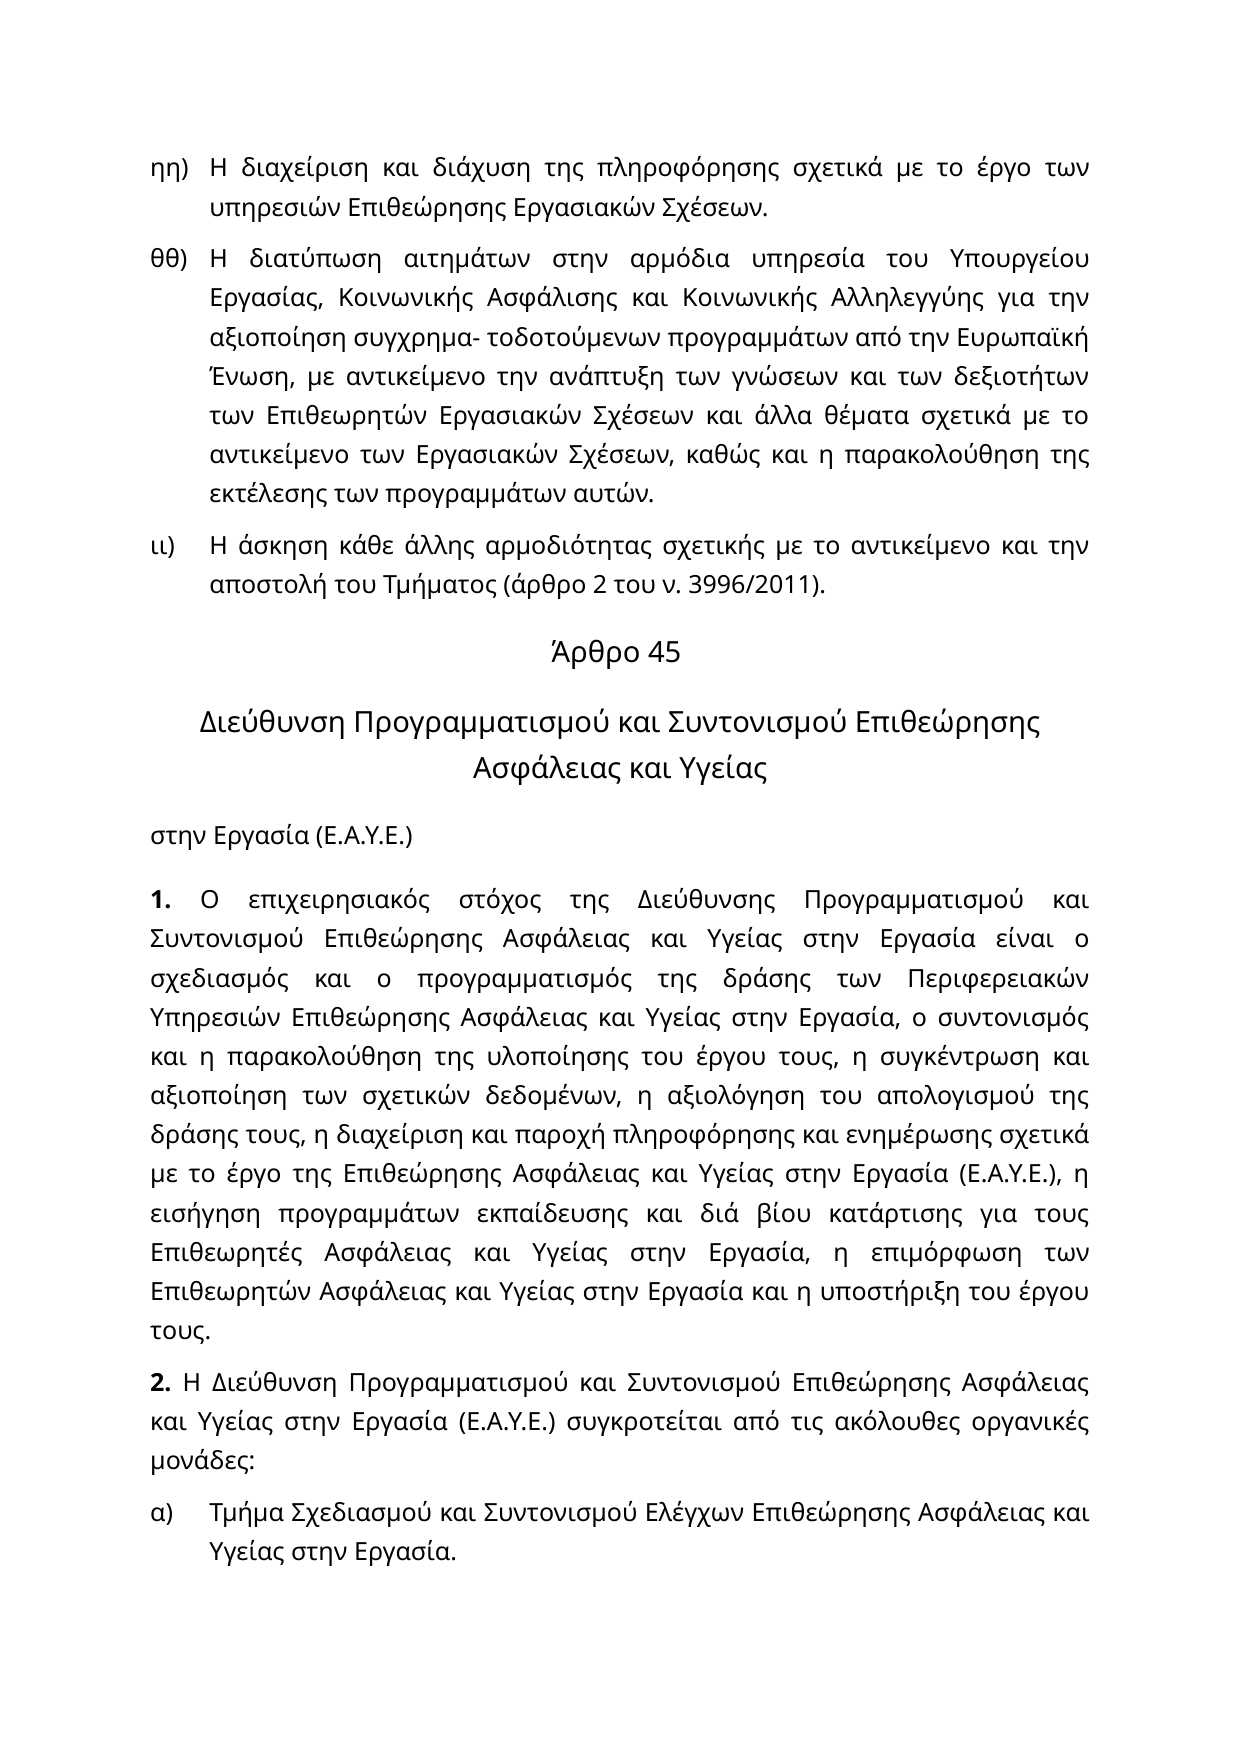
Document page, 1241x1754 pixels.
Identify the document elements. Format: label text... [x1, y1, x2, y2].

list ηη) Η διαχείριση και διάχυση της πληροφόρησης σχετικά με το έργο των υπηρεσιών Επιθεώρησης Εργασιακών Σχέσεων. [150, 150, 1090, 223]
subtitle Διεύθυνση Προγραμματισμού και Συντονισμού Επιθεώρησης Ασφάλειας και Υγείας [150, 701, 1090, 787]
list θθ) Η διατύπωση αιτημάτων στην αρμόδια υπηρεσία του Υπουργείου Εργασίας, Κοινωνικής Ασφάλισης και Κοινωνικής Αλληλεγγύης για την αξιοποίηση συγχρημα- τοδοτούμενων προγραμμάτων από την Ευρωπαϊκή Ένωση, με αντικείμενο την ανάπτυξη των γνώσεων και των δεξιοτήτων των Επιθεωρητών Εργασιακών Σχέσεων και άλλα θέματα σχετικά με το αντικείμενο των Εργασιακών Σχέσεων, καθώς και η παρακολούθηση της εκτέλεσης των προγραμμάτων αυτών. [150, 241, 1090, 510]
text 1. Ο επιχειρησιακός στόχος της Διεύθυνσης Προγραμματισμού και Συντονισμού Επιθεώρησης Ασφάλειας και Υγείας στην Εργασία είναι ο σχεδιασμός και ο προγραμματισμός της δράσης των Περιφερειακών Υπηρεσιών Επιθεώρησης Ασφάλειας και Υγείας στην Εργασία, ο συντονισμός και η παρακολούθηση της υλοποίησης του έργου τους, η συγκέντρωση και αξιοποίηση των σχετικών δεδομένων, η αξιολόγηση του απολογισμού της δράσης τους, η διαχείριση και παροχή πληροφόρησης και ενημέρωσης σχετικά με το έργο της Επιθεώρησης Ασφάλειας και Υγείας στην Εργασία (Ε.Α.Υ.Ε.), η εισήγηση προγραμμάτων εκπαίδευσης και διά βίου κατάρτισης για τους Επιθεωρητές Ασφάλειας και Υγείας στην Εργασία, η επιμόρφωση των Επιθεωρητών Ασφάλειας και Υγείας στην Εργασία και η υποστήριξη του έργου τους. [150, 882, 1090, 1347]
subtitle Άρθρο 45 [150, 631, 1090, 671]
list α) Τμήμα Σχεδιασμού και Συντονισμού Ελέγχων Επιθεώρησης Ασφάλειας και Υγείας στην Εργασία. [150, 1494, 1090, 1568]
text στην Εργασία (Ε.Α.Υ.Ε.) [150, 818, 1090, 852]
text 2. Η Διεύθυνση Προγραμματισμού και Συντονισμού Επιθεώρησης Ασφάλειας και Υγείας στην Εργασία (Ε.Α.Υ.Ε.) συγκροτείται από τις ακόλουθες οργανικές μονάδες: [150, 1364, 1090, 1477]
list ιι) Η άσκηση κάθε άλλης αρμοδιότητας σχετικής με το αντικείμενο και την αποστολή του Τμήματος (άρθρο 2 του ν. 3996/2011). [150, 527, 1090, 601]
